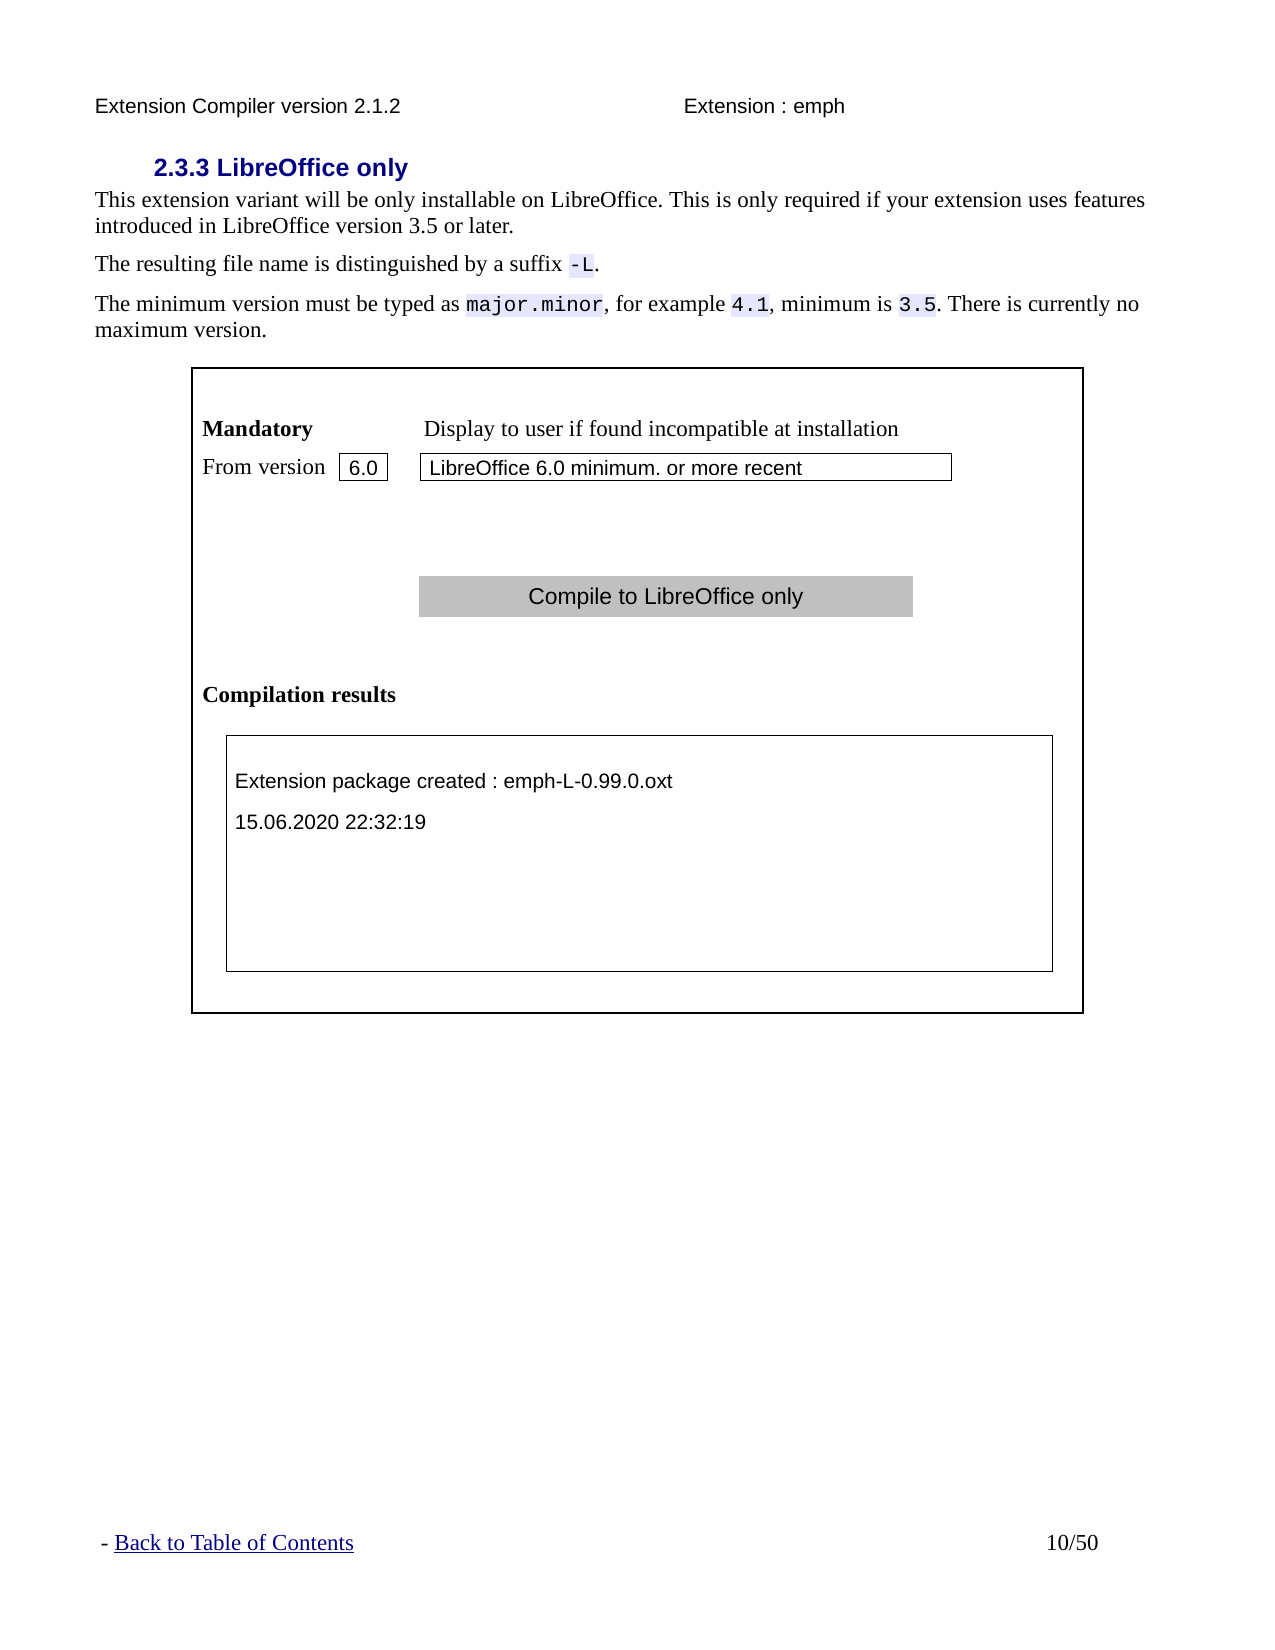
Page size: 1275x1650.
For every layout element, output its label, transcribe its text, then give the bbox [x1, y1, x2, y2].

text Mandatory Display to user if found incompatible at installation [202, 416, 1073, 442]
subtitle LibreOffice only [153, 153, 1181, 181]
text This extension variant will be only installable on LibreOffice. This is only required if your extension uses features introduced in LibreOffice version 3.5 or later. [94, 187, 1181, 238]
text [952, 454, 1073, 480]
text From version [202, 454, 339, 480]
text Compilation results [202, 682, 1073, 708]
text The minimum version must be typed as major.minor, for example 4.1, minimum is 3.5. There is currently no maximum version. [94, 290, 1181, 343]
text [388, 454, 420, 480]
text The resulting file name is distinguished by a suffix -L. [94, 251, 1181, 278]
